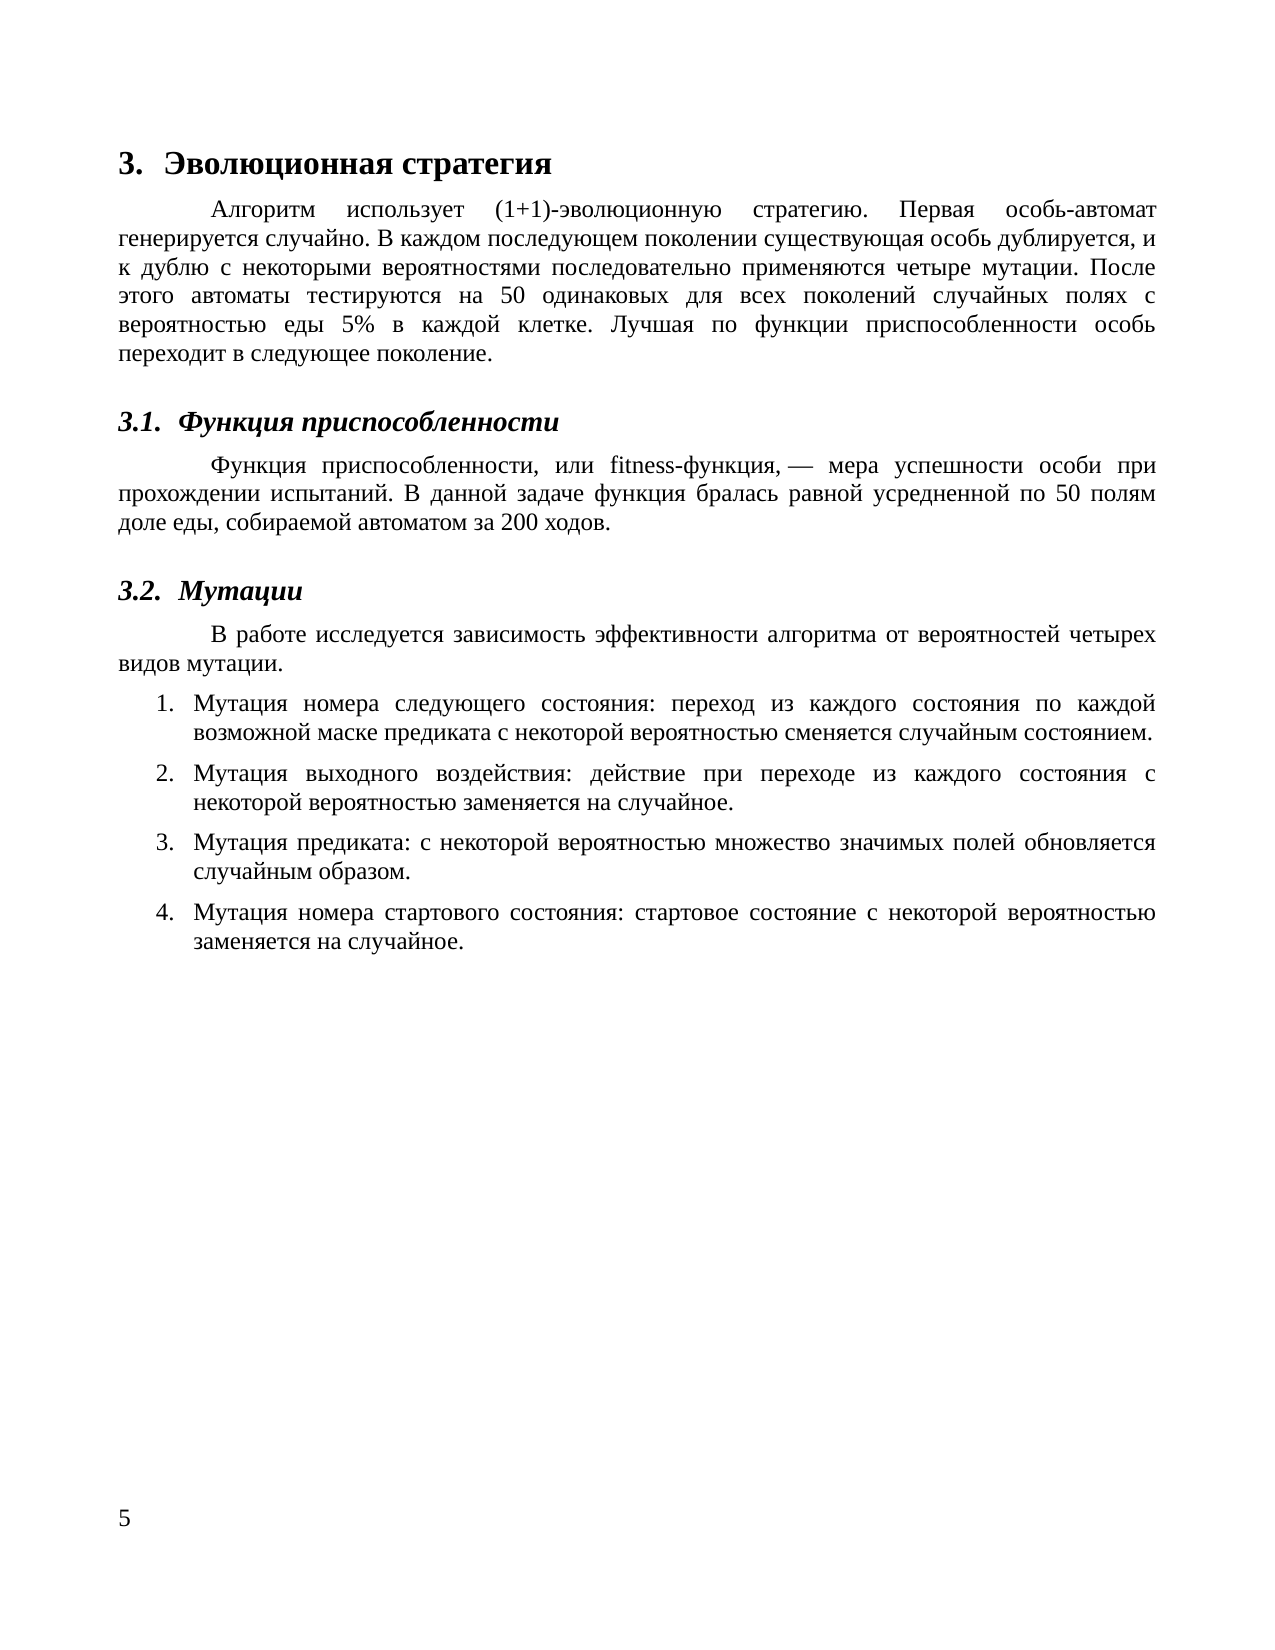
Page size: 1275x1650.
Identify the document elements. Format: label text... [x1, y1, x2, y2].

text Алгоритм использует (1+1)-эволюционную стратегию. Первая особь-автомат генерируется случайно. В каждом последующем поколении существующая особь дублируется, и к дублю с некоторыми вероятностями последовательно применяются четыре мутации. После этого автоматы тестируются на 50 одинаковых для всех поколений случайных полях с вероятностью еды 5% в каждой клетке. Лучшая по функции приспособленности особь переходит в следующее поколение. [118, 194, 1157, 367]
list Мутация номера стартового состояния: стартовое состояние с некоторой вероятностью заменяется на случайное. [156, 897, 1157, 954]
subtitle Функция приспособленности [118, 404, 1157, 437]
list Мутация выходного воздействия: действие при переходе из каждого состояния с некоторой вероятностью заменяется на случайное. [156, 758, 1157, 816]
list Мутация номера следующего состояния: переход из каждого состояния по каждой возможной маске предиката с некоторой вероятностью сменяется случайным состоянием. [156, 688, 1157, 746]
list Мутация предиката: с некоторой вероятностью множество значимых полей обновляется случайным образом. [156, 827, 1157, 885]
text В работе исследуется зависимость эффективности алгоритма от вероятностей четырех видов мутации. [118, 619, 1157, 677]
text Функция приспособленности, или fitness-функция, — мера успешности особи при прохождении испытаний. В данной задаче функция бралась равной усредненной по 50 полям доле еды, собираемой автоматом за 200 ходов. [118, 450, 1157, 536]
subtitle Мутации [118, 573, 1157, 607]
subtitle Эволюционная стратегия [118, 143, 1157, 182]
